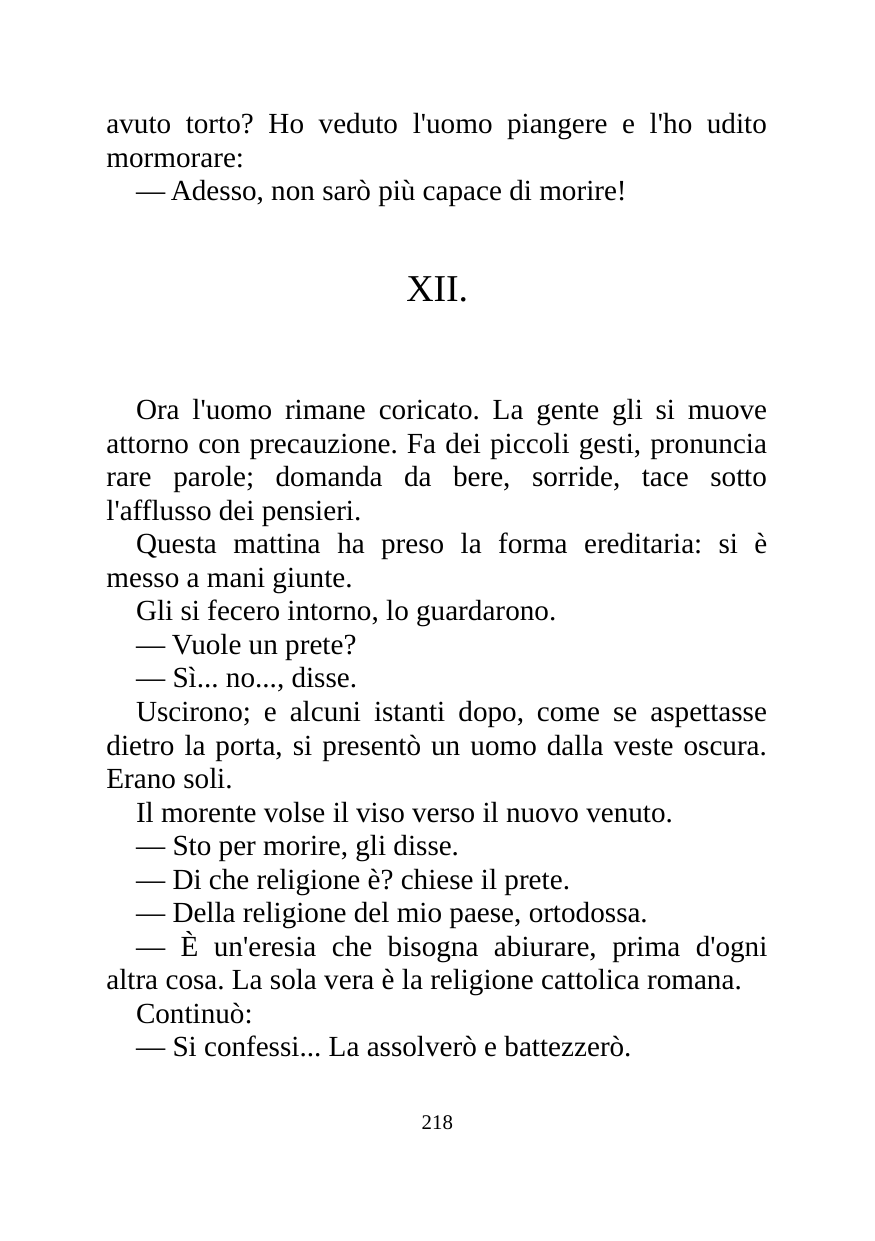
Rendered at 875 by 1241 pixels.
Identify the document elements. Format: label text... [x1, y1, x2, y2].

text — Si confessi... La assolverò e battezzerò. [106, 1029, 768, 1063]
text Ora l'uomo rimane coricato. La gente gli si muove attorno con precauzione. Fa dei piccoli gesti, pronuncia rare parole; domanda da bere, sorride, tace sotto l'afflusso dei pensieri. [106, 392, 768, 526]
text — Vuole un prete? [106, 627, 768, 661]
text Gli si fecero intorno, lo guardarono. [106, 593, 768, 627]
subtitle XII. [106, 266, 768, 309]
text — È un'eresia che bisogna abiurare, prima d'ogni altra cosa. La sola vera è la religione cattolica romana. [106, 929, 768, 996]
text — Di che religione è? chiese il prete. [106, 862, 768, 895]
text — Sì... no..., disse. [106, 661, 768, 694]
text — Adesso, non sarò più capace di morire! [106, 173, 768, 207]
text Continuò: [106, 996, 768, 1029]
text Uscirono; e alcuni istanti dopo, come se aspettasse dietro la porta, si presentò un uomo dalla veste oscura. Erano soli. [106, 694, 768, 795]
text — Della religione del mio paese, ortodossa. [106, 895, 768, 929]
text Il morente volse il viso verso il nuovo venuto. [106, 795, 768, 828]
text — Sto per morire, gli disse. [106, 828, 768, 862]
text avuto torto? Ho veduto l'uomo piangere e l'ho udito mormorare: [106, 106, 768, 173]
text Questa mattina ha preso la forma ereditaria: si è messo a mani giunte. [106, 526, 768, 593]
